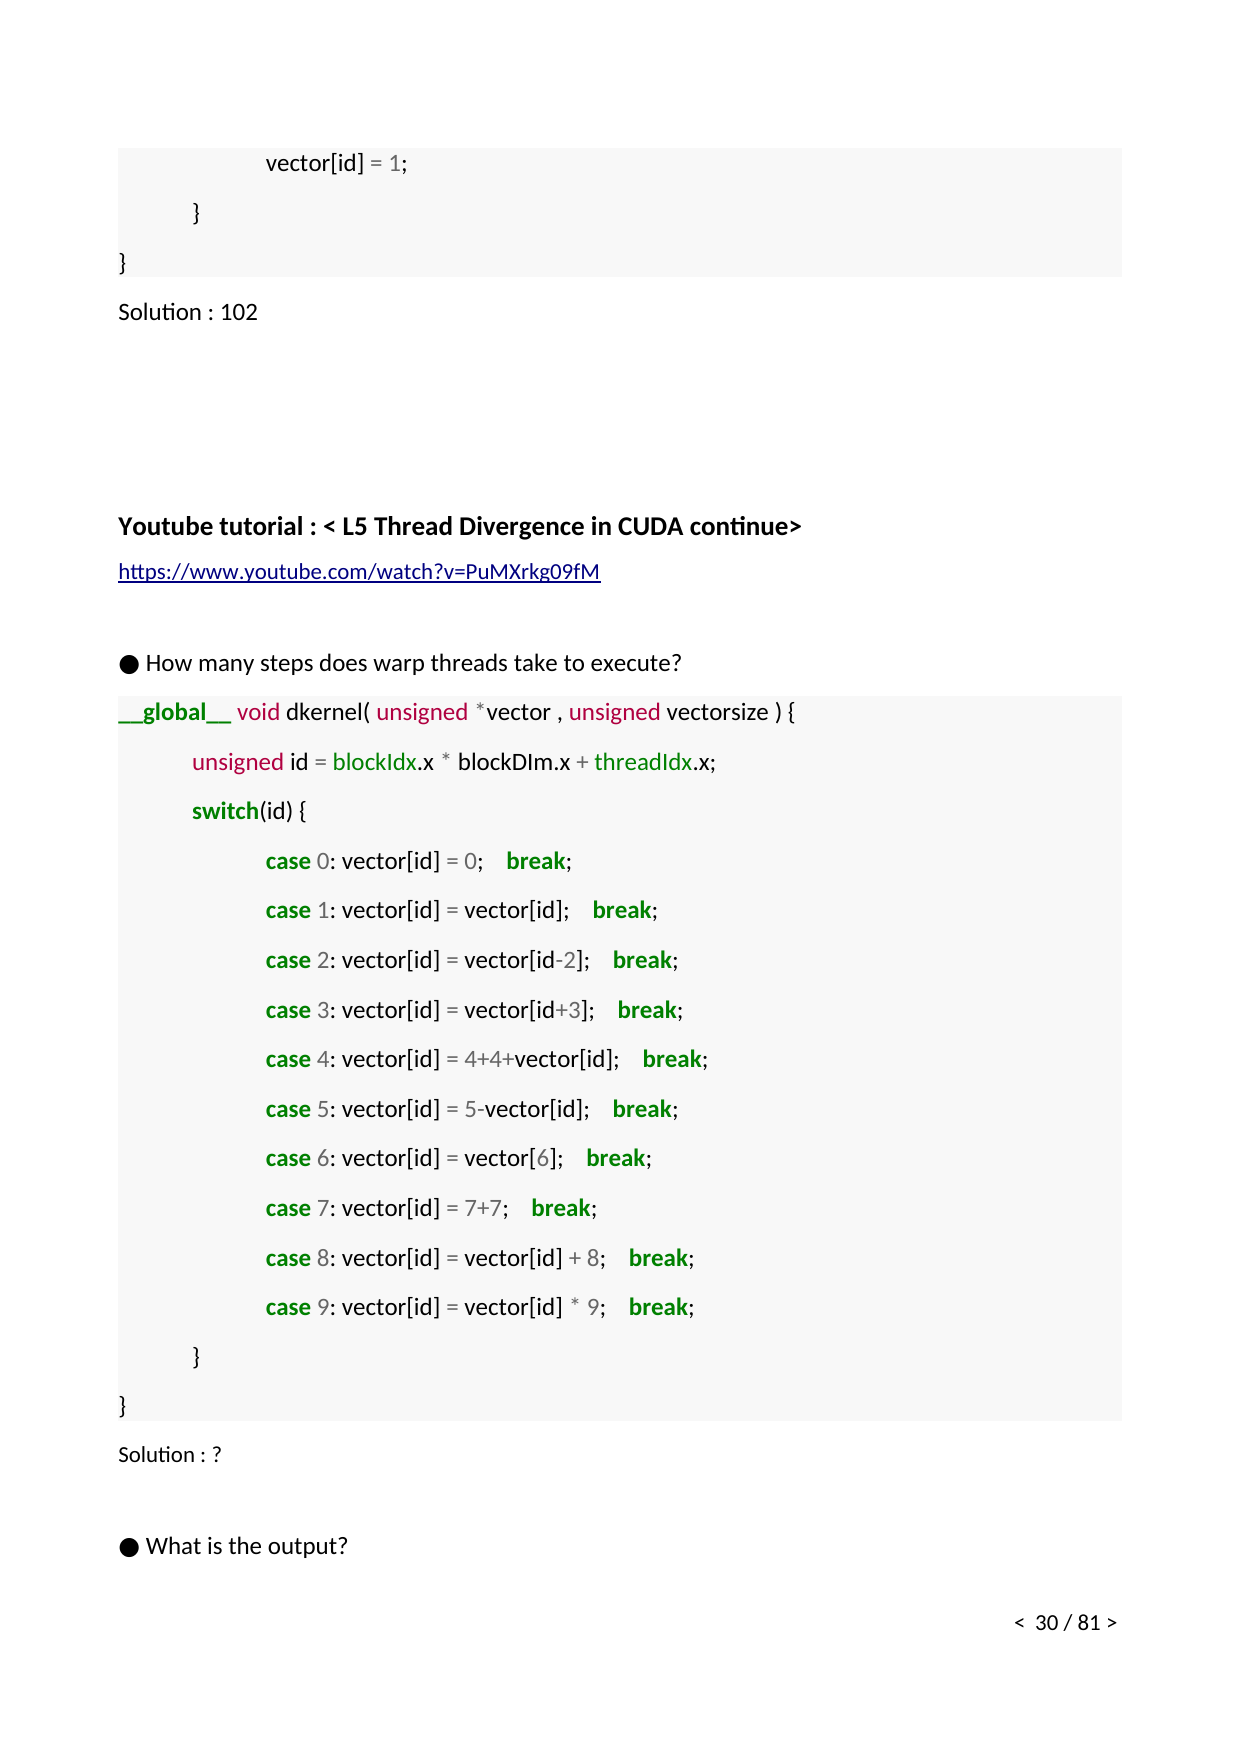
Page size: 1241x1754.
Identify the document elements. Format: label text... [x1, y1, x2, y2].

text } [118, 1341, 1122, 1371]
text } [118, 1391, 1122, 1421]
text } [118, 197, 1122, 228]
text case 6: vector[id] = vector[6]; break; [118, 1143, 1122, 1173]
text __global__ void dkernel( unsigned *vector , unsigned vectorsize ) { [118, 696, 1122, 727]
text case 4: vector[id] = 4+4+vector[id]; break; [118, 1043, 1122, 1074]
text case 9: vector[id] = vector[id] * 9; break; [118, 1291, 1122, 1322]
subtitle Youtube tutorial : < L5 Thread Divergence in CUDA continue> [118, 509, 1122, 542]
text case 5: vector[id] = 5-vector[id]; break; [118, 1093, 1122, 1123]
text switch(id) { [118, 796, 1122, 826]
text case 2: vector[id] = vector[id-2]; break; [118, 944, 1122, 975]
text case 0: vector[id] = 0; break; [118, 845, 1122, 876]
text ● How many steps does warp threads take to execute? [118, 647, 1122, 677]
text case 3: vector[id] = vector[id+3]; break; [118, 994, 1122, 1024]
text Solution : 102 [118, 296, 1122, 327]
text Solution : ? [118, 1440, 1122, 1468]
text unsigned id = blockIdx.x * blockDIm.x + threadIdx.x; [118, 746, 1122, 776]
text vector[id] = 1; [118, 148, 1122, 178]
text } [118, 247, 1122, 277]
text case 8: vector[id] = vector[id] + 8; break; [118, 1242, 1122, 1272]
text https://www.youtube.com/watch?v=PuMXrkg09fM [118, 557, 1122, 585]
text case 1: vector[id] = vector[id]; break; [118, 895, 1122, 925]
text ● What is the output? [118, 1530, 1122, 1560]
text case 7: vector[id] = 7+7; break; [118, 1192, 1122, 1223]
